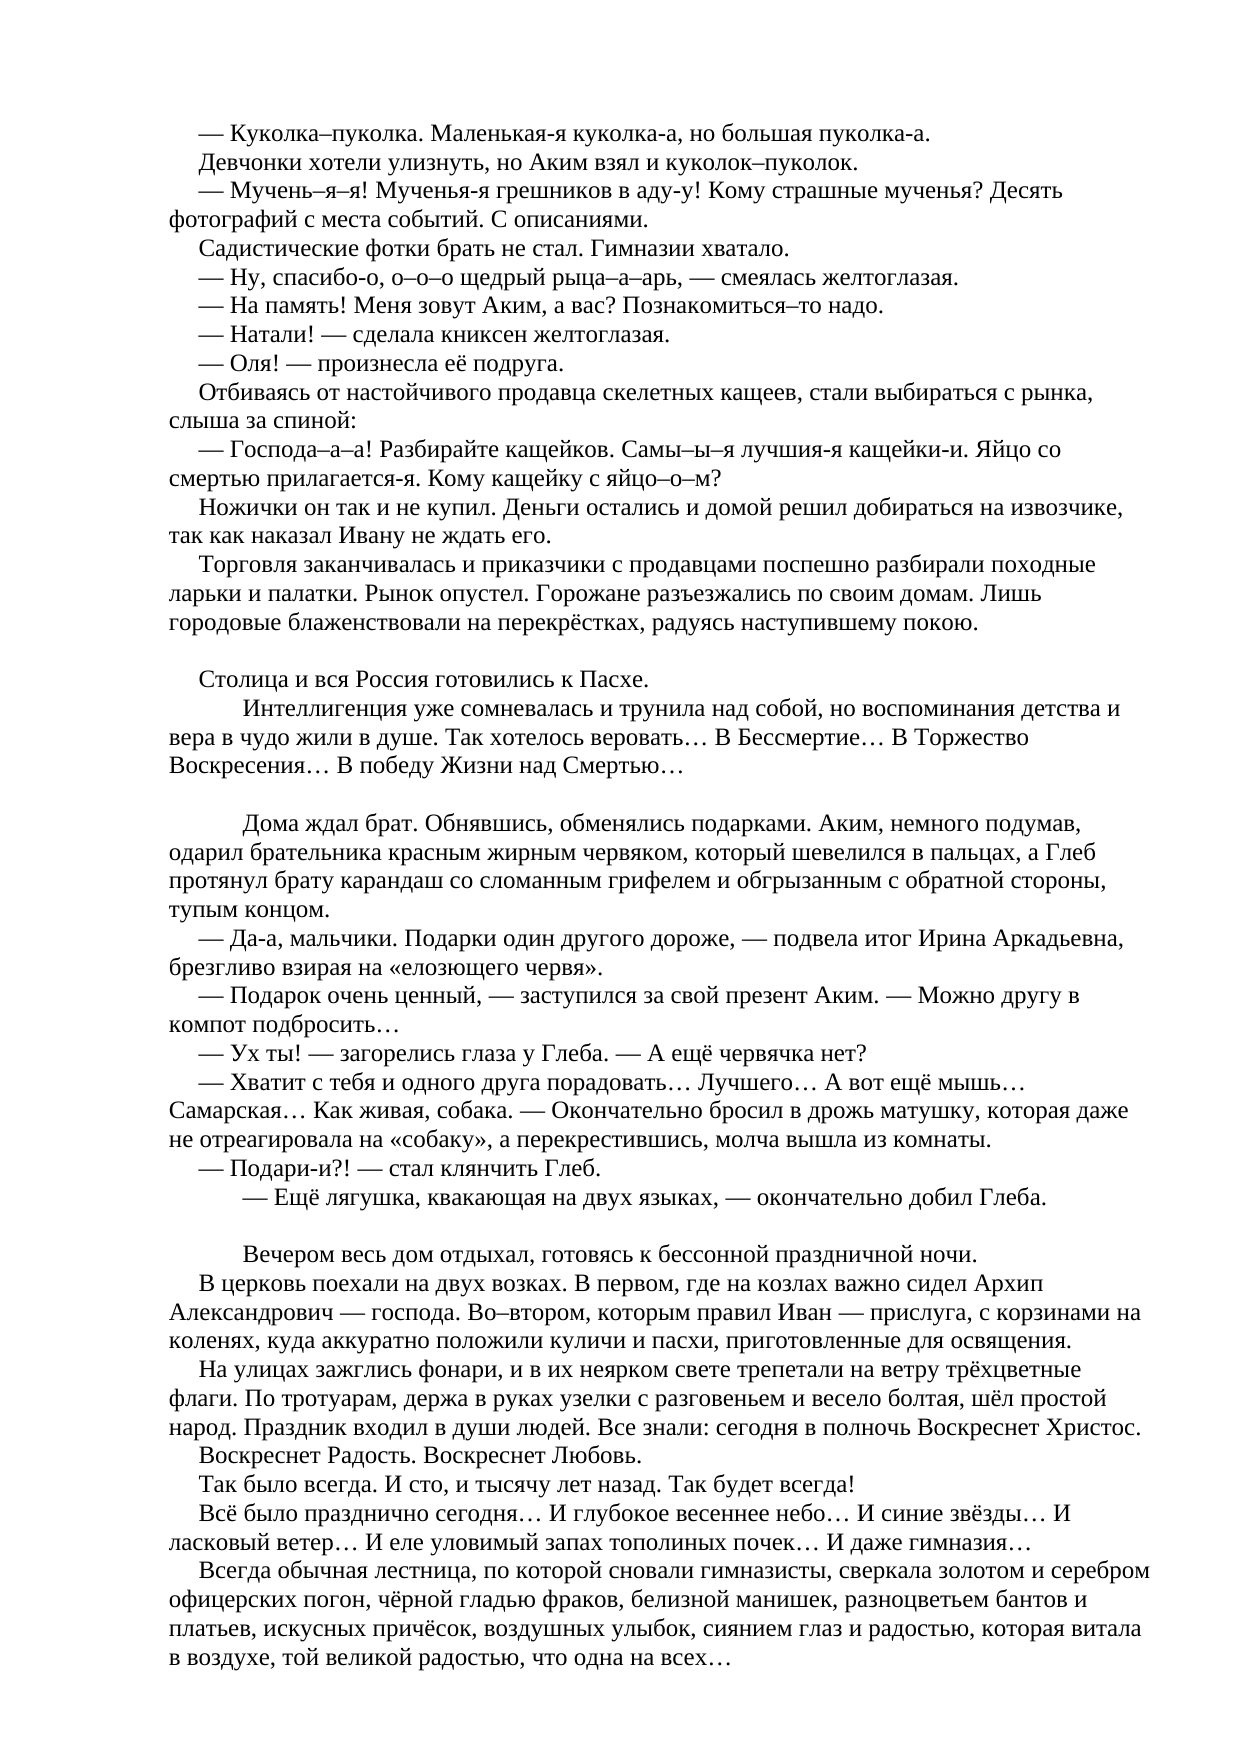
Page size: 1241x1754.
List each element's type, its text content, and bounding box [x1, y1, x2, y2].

text — Ещё лягушка, квакающая на двух языках, — окончательно добил Глеба. [169, 1182, 1152, 1211]
text — Ух ты! — загорелись глаза у Глеба. — А ещё червячка нет? [169, 1038, 1152, 1067]
text Всё было празднично сегодня… И глубокое весеннее небо… И синие звёзды… И ласковый ветер… И еле уловимый запах тополиных почек… И даже гимназия… [169, 1498, 1152, 1556]
text — Мучень–я–я! Мученья-я грешников в аду-у! Кому страшные мученья? Десять фотографий с места событий. С описаниями. [169, 176, 1152, 233]
text — Натали! — сделала книксен желтоглазая. [169, 319, 1152, 348]
text — Подари-и?! — стал клянчить Глеб. [169, 1153, 1152, 1182]
text — Господа–а–а! Разбирайте кащейков. Самы–ы–я лучшия-я кащейки-и. Яйцо со смертью прилагается-я. Кому кащейку с яйцо–о–м? [169, 434, 1152, 492]
text Торговля заканчивалась и приказчики с продавцами поспешно разбирали походные ларьки и палатки. Рынок опустел. Горожане разъезжались по своим домам. Лишь городовые блаженствовали на перекрёстках, радуясь наступившему покою. [169, 549, 1152, 636]
text — Оля! — произнесла её подруга. [169, 348, 1152, 377]
text Всегда обычная лестница, по которой сновали гимназисты, сверкала золотом и серебром офицерских погон, чёрной гладью фраков, белизной манишек, разноцветьем бантов и платьев, искусных причёсок, воздушных улыбок, сиянием глаз и радостью, которая витала в воздухе, той великой радостью, что одна на всех… [169, 1556, 1152, 1671]
text Садистические фотки брать не стал. Гимназии хватало. [169, 233, 1152, 262]
text — Куколка–пуколка. Маленькая-я куколка-а, но большая пуколка-а. [169, 118, 1152, 147]
text Вечером весь дом отдыхал, готовясь к бессонной праздничной ночи. [169, 1239, 1152, 1268]
text Ножички он так и не купил. Деньги остались и домой решил добираться на извозчике, так как наказал Ивану не ждать его. [169, 492, 1152, 549]
text — Ну, спасибо-о, о–о–о щедрый рыца–а–арь, — смеялась желтоглазая. [169, 262, 1152, 291]
text Девчонки хотели улизнуть, но Аким взял и куколок–пуколок. [169, 147, 1152, 176]
text — На память! Меня зовут Аким, а вас? Познакомиться–то надо. [169, 291, 1152, 319]
text Столица и вся Россия готовились к Пасхе. [169, 664, 1152, 693]
text Интеллигенция уже сомневалась и трунила над собой, но воспоминания детства и вера в чудо жили в душе. Так хотелось веровать… В Бессмертие… В Торжество Воскресения… В победу Жизни над Смертью… [169, 693, 1152, 779]
text Воскреснет Радость. Воскреснет Любовь. [169, 1441, 1152, 1469]
text — Подарок очень ценный, — заступился за свой презент Аким. — Можно другу в компот подбросить… [169, 981, 1152, 1038]
text — Хватит с тебя и одного друга порадовать… Лучшего… А вот ещё мышь… Самарская… Как живая, собака. — Окончательно бросил в дрожь матушку, которая даже не отреагировала на «собаку», а перекрестившись, молча вышла из комнаты. [169, 1067, 1152, 1153]
text Дома ждал брат. Обнявшись, обменялись подарками. Аким, немного подумав, одарил брательника красным жирным червяком, который шевелился в пальцах, а Глеб протянул брату карандаш со сломанным грифелем и обгрызанным с обратной стороны, тупым концом. [169, 808, 1152, 923]
text На улицах зажглись фонари, и в их неярком свете трепетали на ветру трёхцветные флаги. По тротуарам, держа в руках узелки с разговеньем и весело болтая, шёл простой народ. Праздник входил в души людей. Все знали: сегодня в полночь Воскреснет Христос. [169, 1354, 1152, 1441]
text Так было всегда. И сто, и тысячу лет назад. Так будет всегда! [169, 1469, 1152, 1498]
text — Да-а, мальчики. Подарки один другого дороже, — подвела итог Ирина Аркадьевна, брезгливо взирая на «елозющего червя». [169, 923, 1152, 981]
text Отбиваясь от настойчивого продавца скелетных кащеев, стали выбираться с рынка, слыша за спиной: [169, 377, 1152, 434]
text В церковь поехали на двух возках. В первом, где на козлах важно сидел Архип Александрович — господа. Во–втором, которым правил Иван — прислуга, с корзинами на коленях, куда аккуратно положили куличи и пасхи, приготовленные для освящения. [169, 1268, 1152, 1354]
